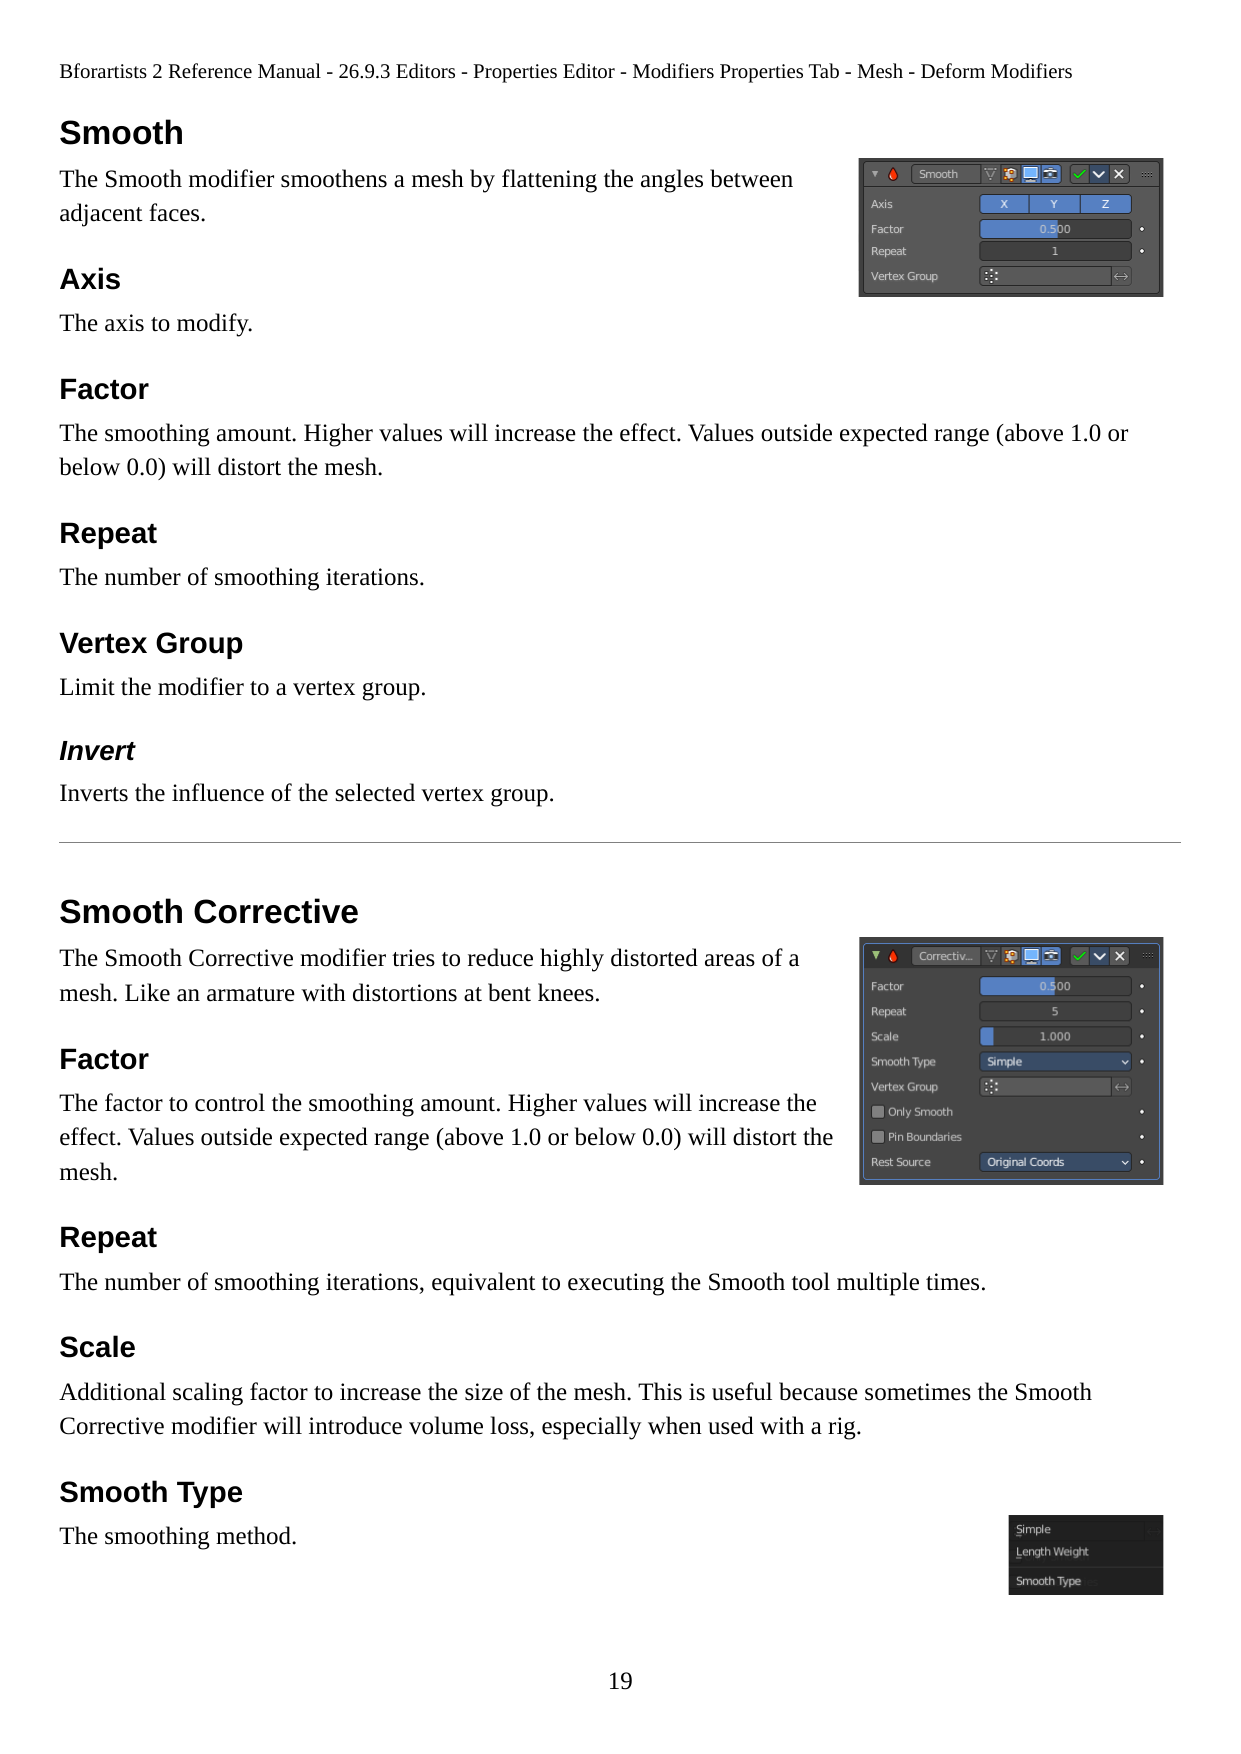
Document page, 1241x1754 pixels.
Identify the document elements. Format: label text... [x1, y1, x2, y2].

subtitle Invert [59, 734, 1181, 766]
text The Smooth modifier smoothens a mesh by flattening the angles between adjacent faces. [59, 164, 858, 227]
text The number of smoothing iterations. [59, 562, 1181, 591]
text The smoothing method. [59, 1521, 1008, 1550]
subtitle Factor [59, 372, 1181, 406]
subtitle Smooth Type [59, 1475, 1181, 1508]
picture [859, 937, 1164, 1185]
text Inverts the influence of the selected vertex group. [59, 778, 1181, 807]
text Additional scaling factor to increase the size of the mesh. This is useful because sometimes the Smooth Corrective modifier will introduce volume loss, especially when used with a rig. [59, 1377, 1181, 1440]
subtitle [1164, 1042, 1181, 1075]
text The factor to control the smoothing amount. Higher values will increase the effect. Values outside expected range (above 1.0 or below 0.0) will distort the mesh. [59, 1088, 1181, 1186]
subtitle Scale [59, 1330, 1181, 1364]
subtitle [1164, 262, 1181, 296]
text Limit the modifier to a vertex group. [59, 672, 1181, 701]
subtitle Factor [59, 1042, 859, 1075]
text The number of smoothing iterations, equivalent to executing the Smooth tool multiple times. [59, 1267, 1181, 1295]
text The Smooth Corrective modifier tries to reduce highly distorted areas of a mesh. Like an armature with distortions at bent knees. [59, 943, 859, 1007]
subtitle Axis [59, 262, 858, 296]
picture [1008, 1515, 1164, 1595]
subtitle Vertex Group [59, 626, 1181, 660]
text [1164, 1521, 1181, 1550]
text The smoothing amount. Higher values will increase the effect. Values outside expected range (above 1.0 or below 0.0) will distort the mesh. [59, 418, 1181, 481]
subtitle Smooth Corrective [59, 892, 1181, 931]
text The axis to modify. [59, 308, 1181, 337]
subtitle Smooth [59, 113, 1181, 151]
subtitle Repeat [59, 516, 1181, 550]
picture [858, 158, 1164, 297]
subtitle Repeat [59, 1220, 1181, 1254]
